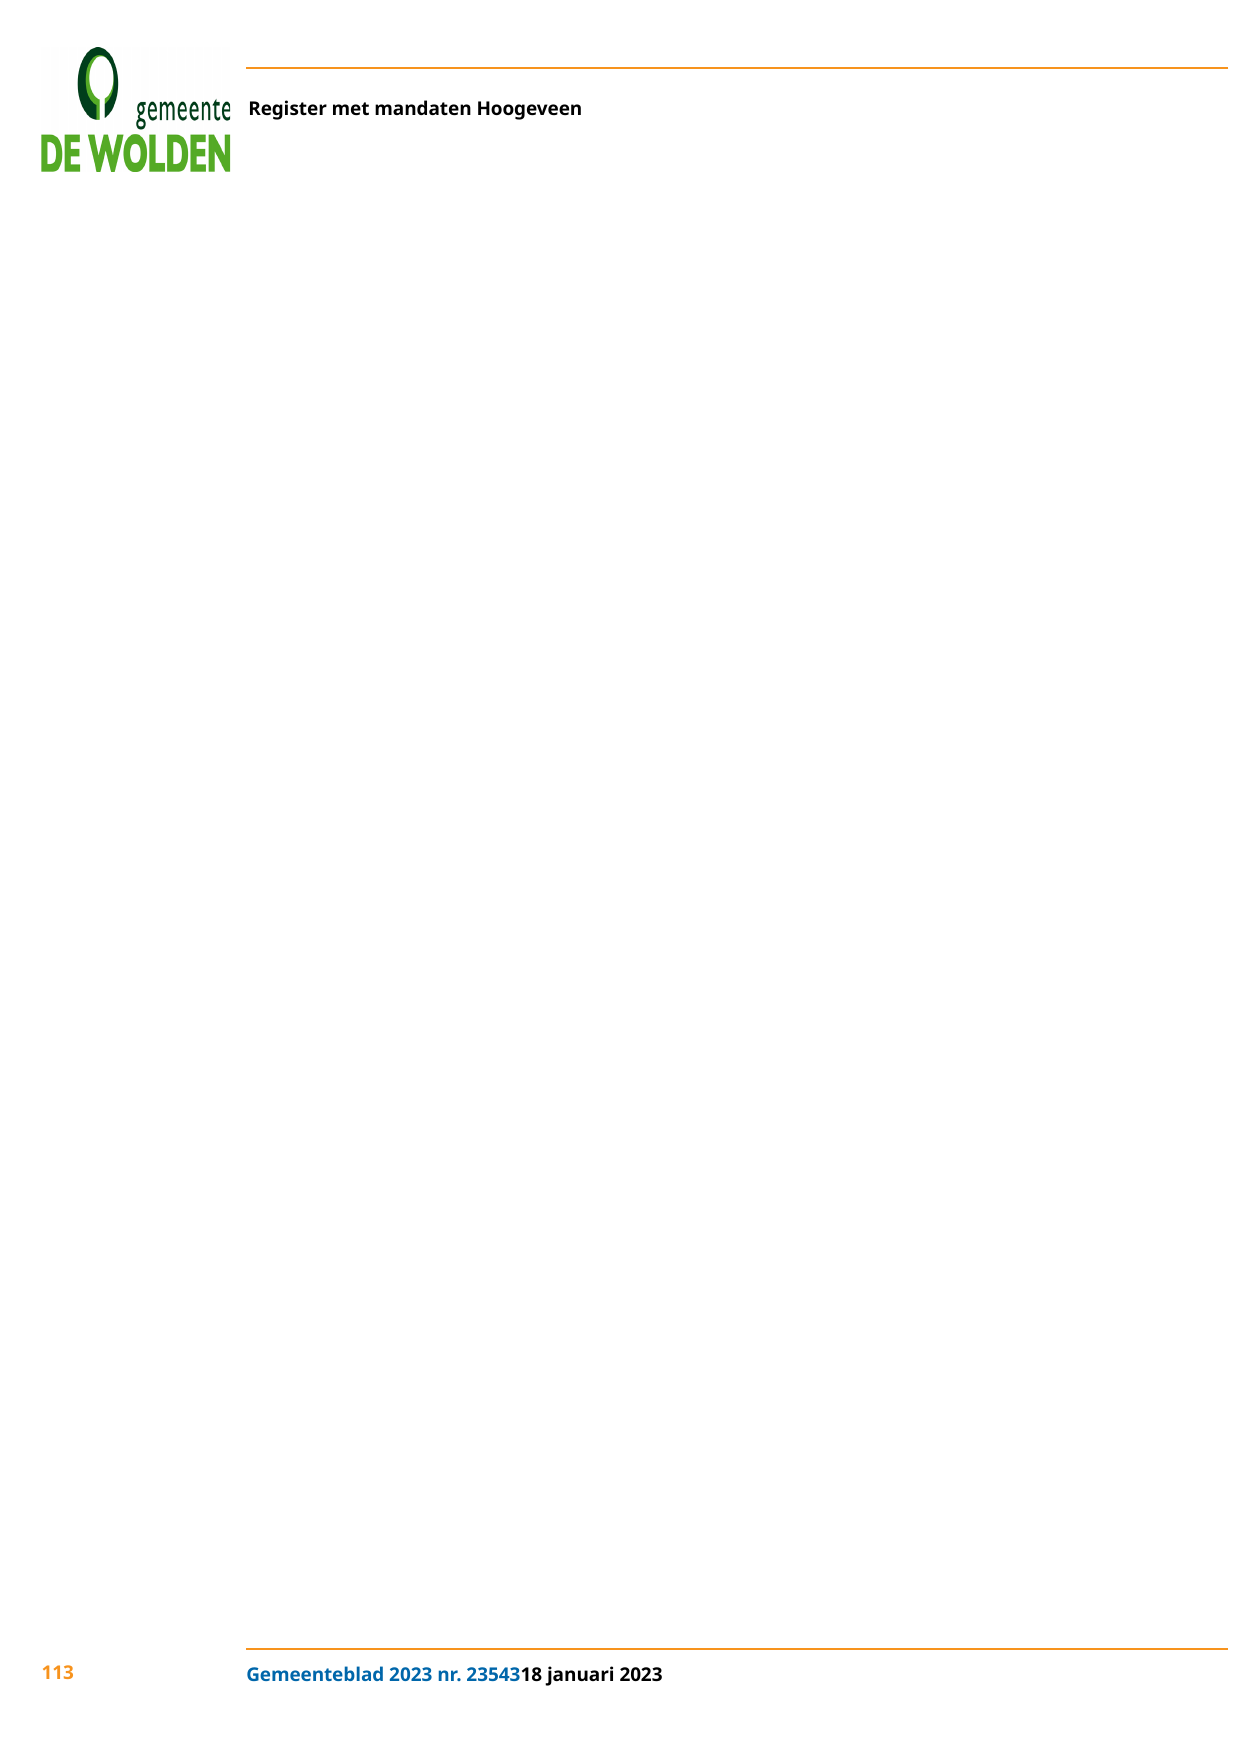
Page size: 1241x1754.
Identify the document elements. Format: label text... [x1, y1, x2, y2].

picture [41, 47, 231, 172]
text Register met mandaten Hoogeveen [248, 95, 1152, 121]
